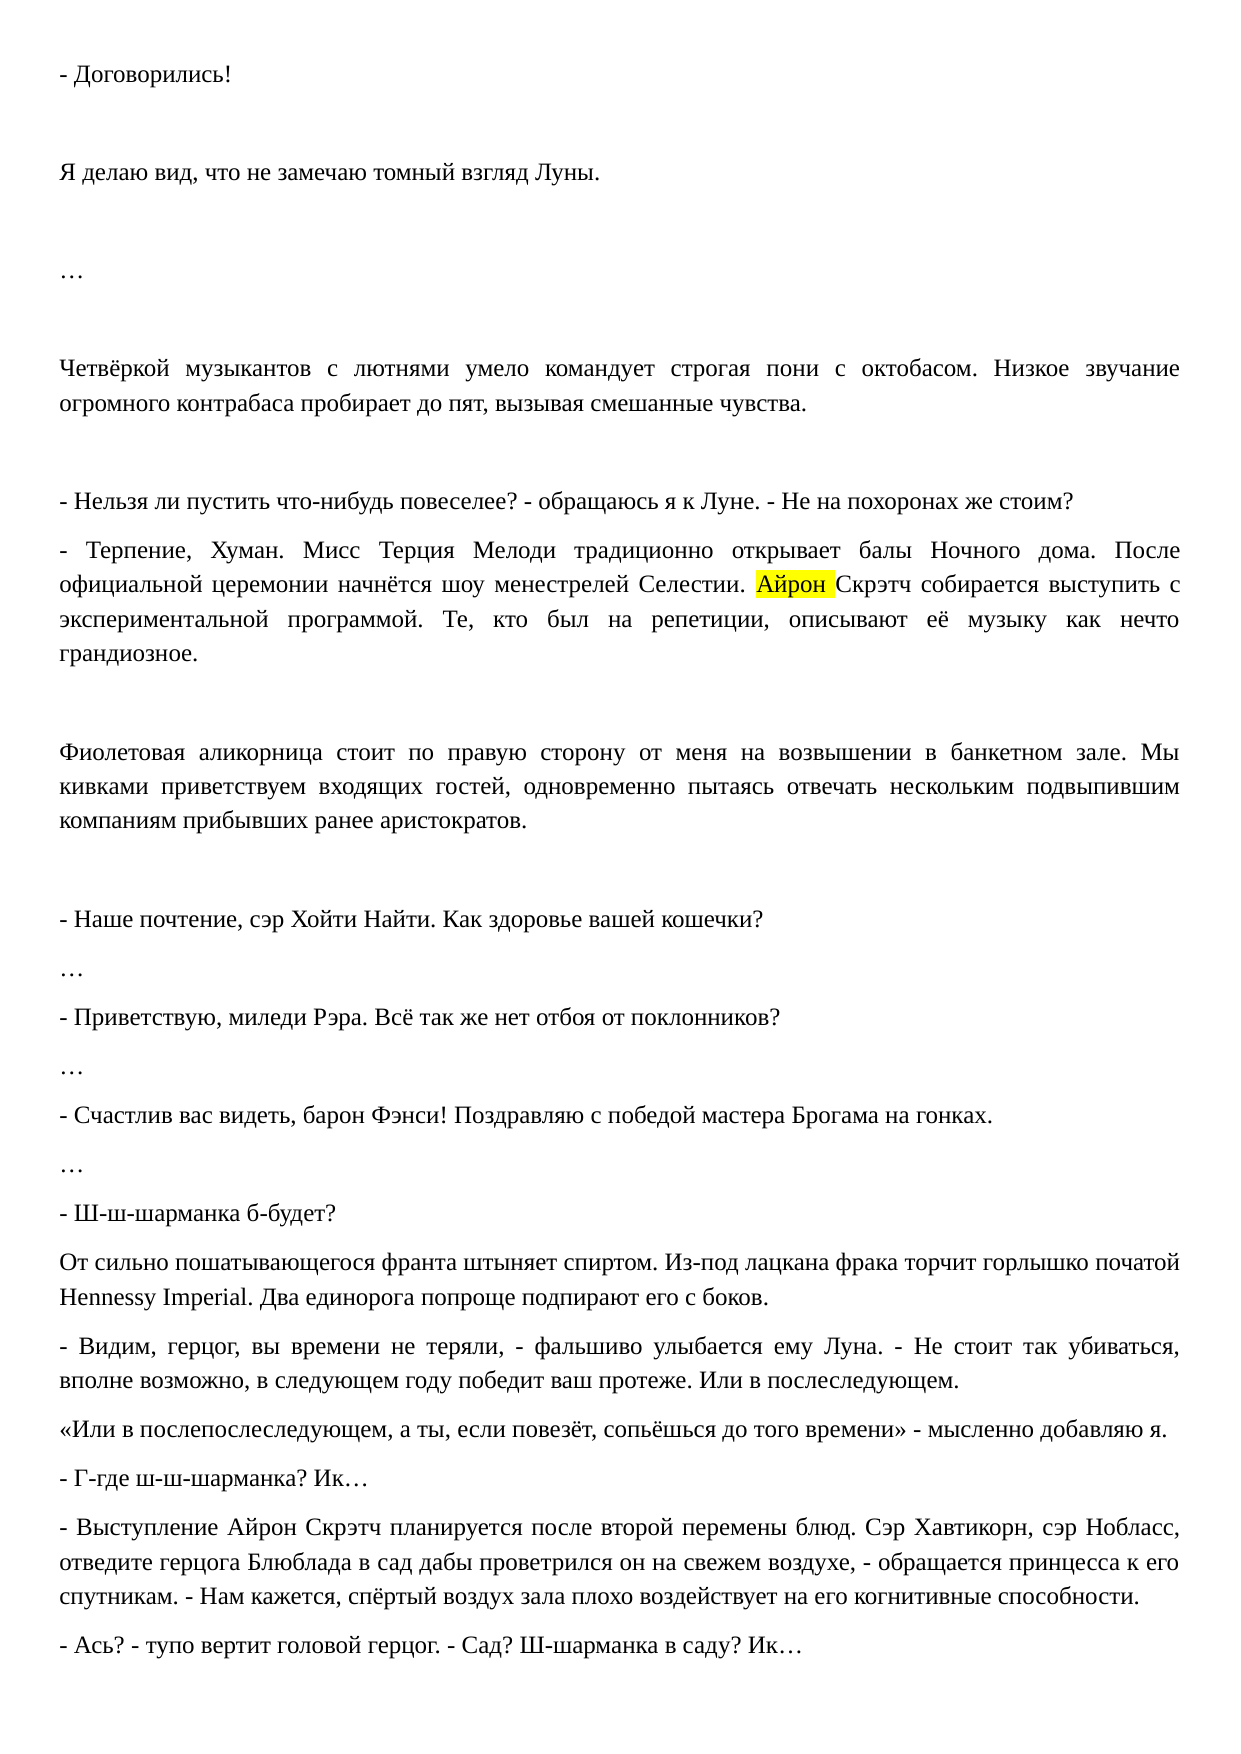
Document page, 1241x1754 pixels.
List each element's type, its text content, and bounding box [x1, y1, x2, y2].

text «Или в послепослеследующем, а ты, если повезёт, сопьёшься до того времени» - мысленно добавляю я. [59, 1414, 1181, 1443]
text - Нельзя ли пустить что-нибудь повеселее? - обращаюсь я к Луне. - Не на похоронах же стоим? [59, 486, 1181, 515]
text … [59, 1149, 1181, 1178]
text - Ш-ш-шарманка б-будет? [59, 1198, 1181, 1227]
text - Ась? - тупо вертит головой герцог. - Сад? Ш-шарманка в саду? Ик… [59, 1630, 1181, 1659]
text - Наше почтение, сэр Хойти Найти. Как здоровье вашей кошечки? [59, 904, 1181, 932]
text - Г-где ш-ш-шарманка? Ик… [59, 1463, 1181, 1492]
text Я делаю вид, что не замечаю томный взгляд Луны. [59, 157, 1181, 186]
text … [59, 255, 1181, 284]
text От сильно пошатывающегося франта штыняет спиртом. Из-под лацкана фрака торчит горлышко початой Hennessy Imperial. Два единорога попроще подпирают его с боков. [59, 1247, 1181, 1310]
text - Видим, герцог, вы времени не теряли, - фальшиво улыбается ему Луна. - Не стоит так убиваться, вполне возможно, в следующем году победит ваш протеже. Или в послеследующем. [59, 1331, 1181, 1394]
text … [59, 1051, 1181, 1080]
text - Счастлив вас видеть, барон Фэнси! Поздравляю с победой мастера Брогама на гонках. [59, 1100, 1181, 1129]
text Четвёркой музыкантов с лютнями умело командует строгая пони с октобасом. Низкое звучание огромного контрабаса пробирает до пят, вызывая смешанные чувства. [59, 353, 1181, 417]
text - Приветствую, миледи Рэра. Всё так же нет отбоя от поклонников? [59, 1002, 1181, 1031]
text - Договорились! [59, 59, 1181, 88]
text - Терпение, Хуман. Мисс Терция Мелоди традиционно открывает балы Ночного дома. После официальной церемонии начнётся шоу менестрелей Селестии. Айрон Скрэтч собирается выступить с экспериментальной программой. Те, кто был на репетиции, описывают её музыку как нечто грандиозное. [59, 535, 1181, 667]
text - Выступление Айрон Скрэтч планируется после второй перемены блюд. Сэр Хавтикорн, сэр Нобласc, отведите герцога Блюблада в сад дабы проветрился он на свежем воздухе, - обращается принцесса к его спутникам. - Нам кажется, спёртый воздух зала плохо воздействует на его когнитивные способности. [59, 1512, 1181, 1610]
text … [59, 953, 1181, 982]
text Фиолетовая аликорница стоит по правую сторону от меня на возвышении в банкетном зале. Мы кивками приветствуем входящих гостей, одновременно пытаясь отвечать нескольким подвыпившим компаниям прибывших ранее аристократов. [59, 737, 1181, 834]
